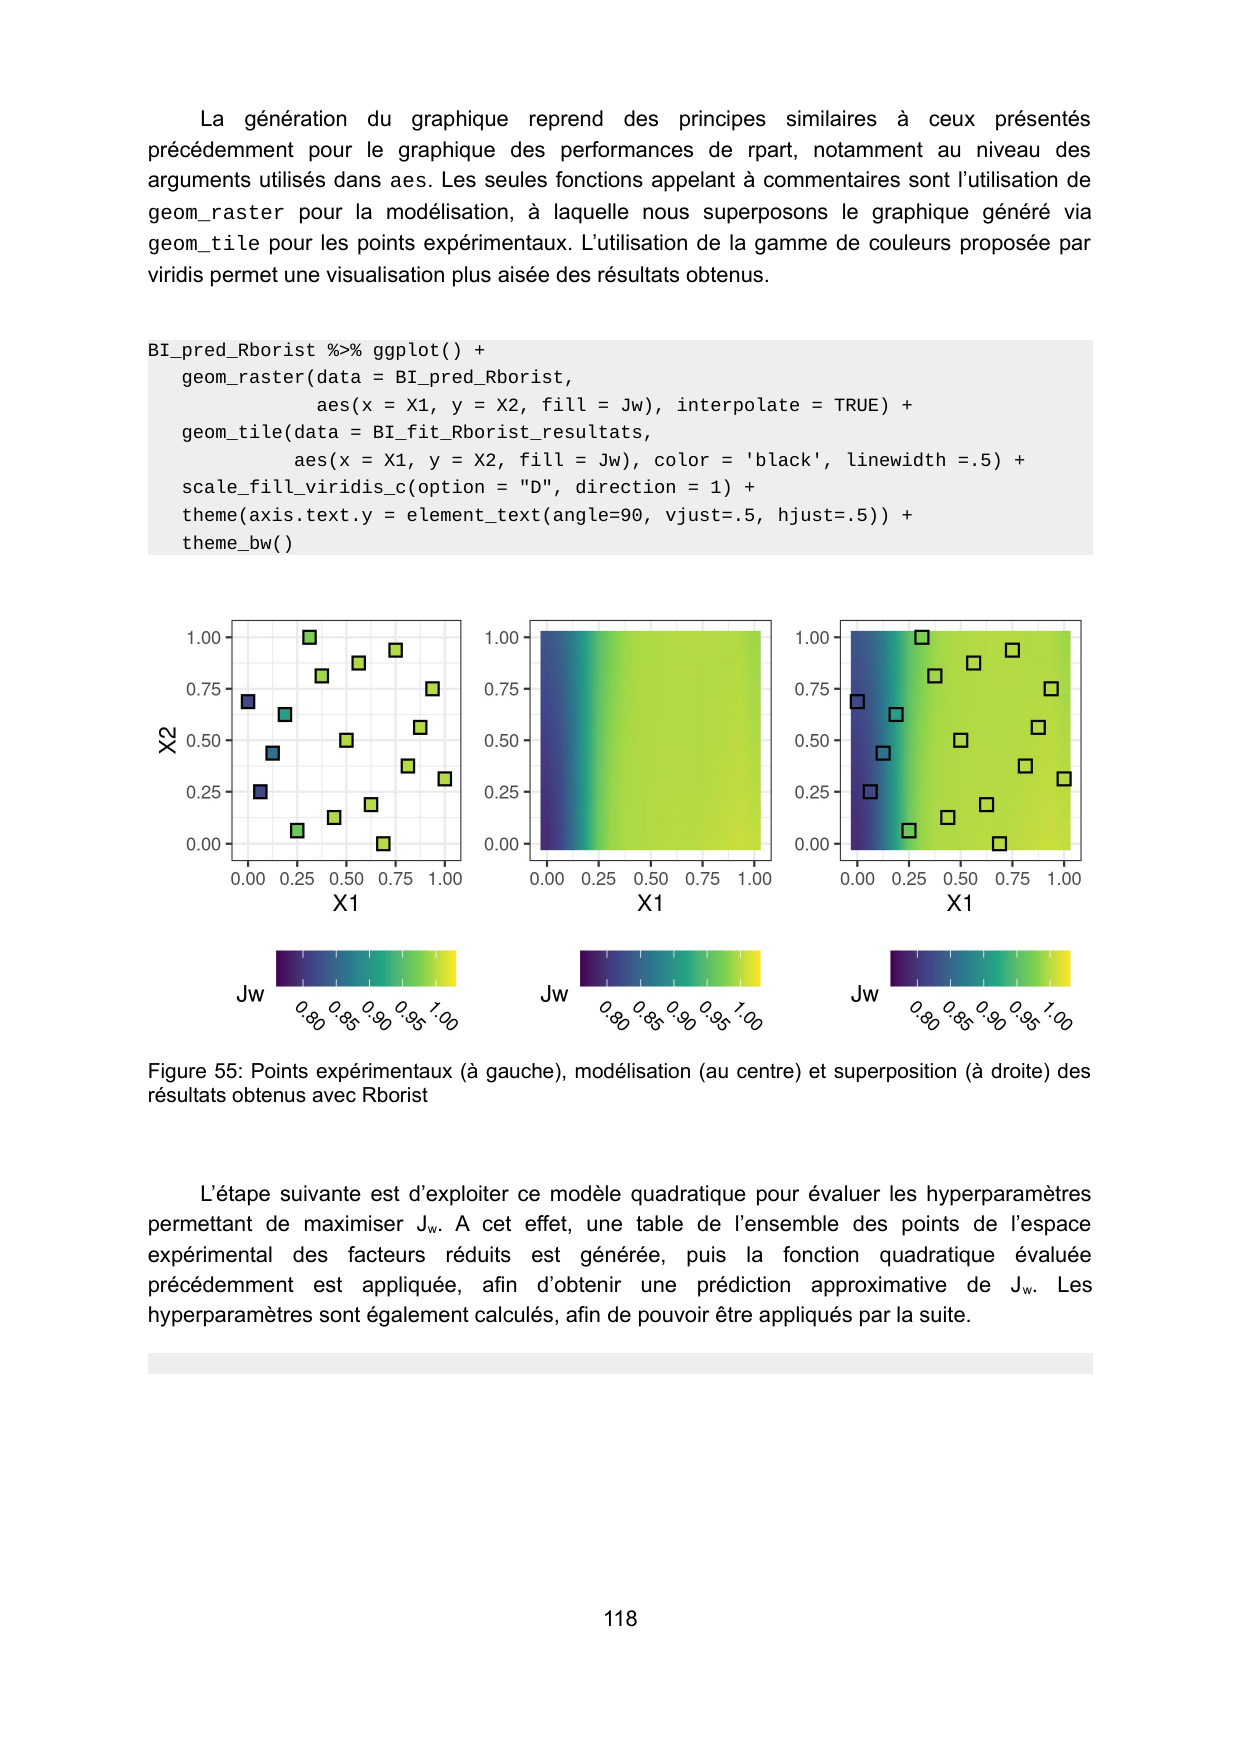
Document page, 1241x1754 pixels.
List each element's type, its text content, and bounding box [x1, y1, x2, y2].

text Figure 55: Points expérimentaux (à gauche), modélisation (au centre) et superposition (à droite) des résultats obtenus avec Rborist [148, 1059, 1093, 1107]
text aes(x = X1, y = X2, fill = Jw), color = 'black', linewidth =.5) + [148, 451, 1093, 472]
picture [147, 609, 1093, 1059]
text La génération du graphique reprend des principes similaires à ceux présentés précédemment pour le graphique des performances de rpart, notamment au niveau des arguments utilisés dans aes. Les seules fonctions appelant à commentaires sont l’utilisation de geom_raster pour la modélisation, à laquelle nous superposons le graphique généré via geom_tile pour les points expérimentaux. L’utilisation de la gamme de couleurs proposée par viridis permet une visualisation plus aisée des résultats obtenus. [148, 106, 1093, 317]
text BI_pred_Rborist %>% ggplot() + [148, 340, 1093, 362]
text theme(axis.text.y = element_text(angle=90, vjust=.5, hjust=.5)) + [148, 506, 1093, 527]
text aes(x = X1, y = X2, fill = Jw), interpolate = TRUE) + [148, 396, 1093, 417]
text geom_tile(data = BI_fit_Rborist_resultats, [148, 423, 1093, 444]
text L’étape suivante est d’exploiter ce modèle quadratique pour évaluer les hyperparamètres permettant de maximiser Jw. A cet effet, une table de l’ensemble des points de l’espace expérimental des facteurs réduits est générée, puis la fonction quadratique évaluée précédemment est appliquée, afin d’obtenir une prédiction approximative de Jw. Les hyperparamètres sont également calculés, afin de pouvoir être appliqués par la suite. [148, 1181, 1093, 1327]
text scale_fill_viridis_c(option = "D", direction = 1) + [148, 478, 1093, 499]
text theme_bw() [148, 533, 1093, 555]
text geom_raster(data = BI_pred_Rborist, [148, 368, 1093, 389]
